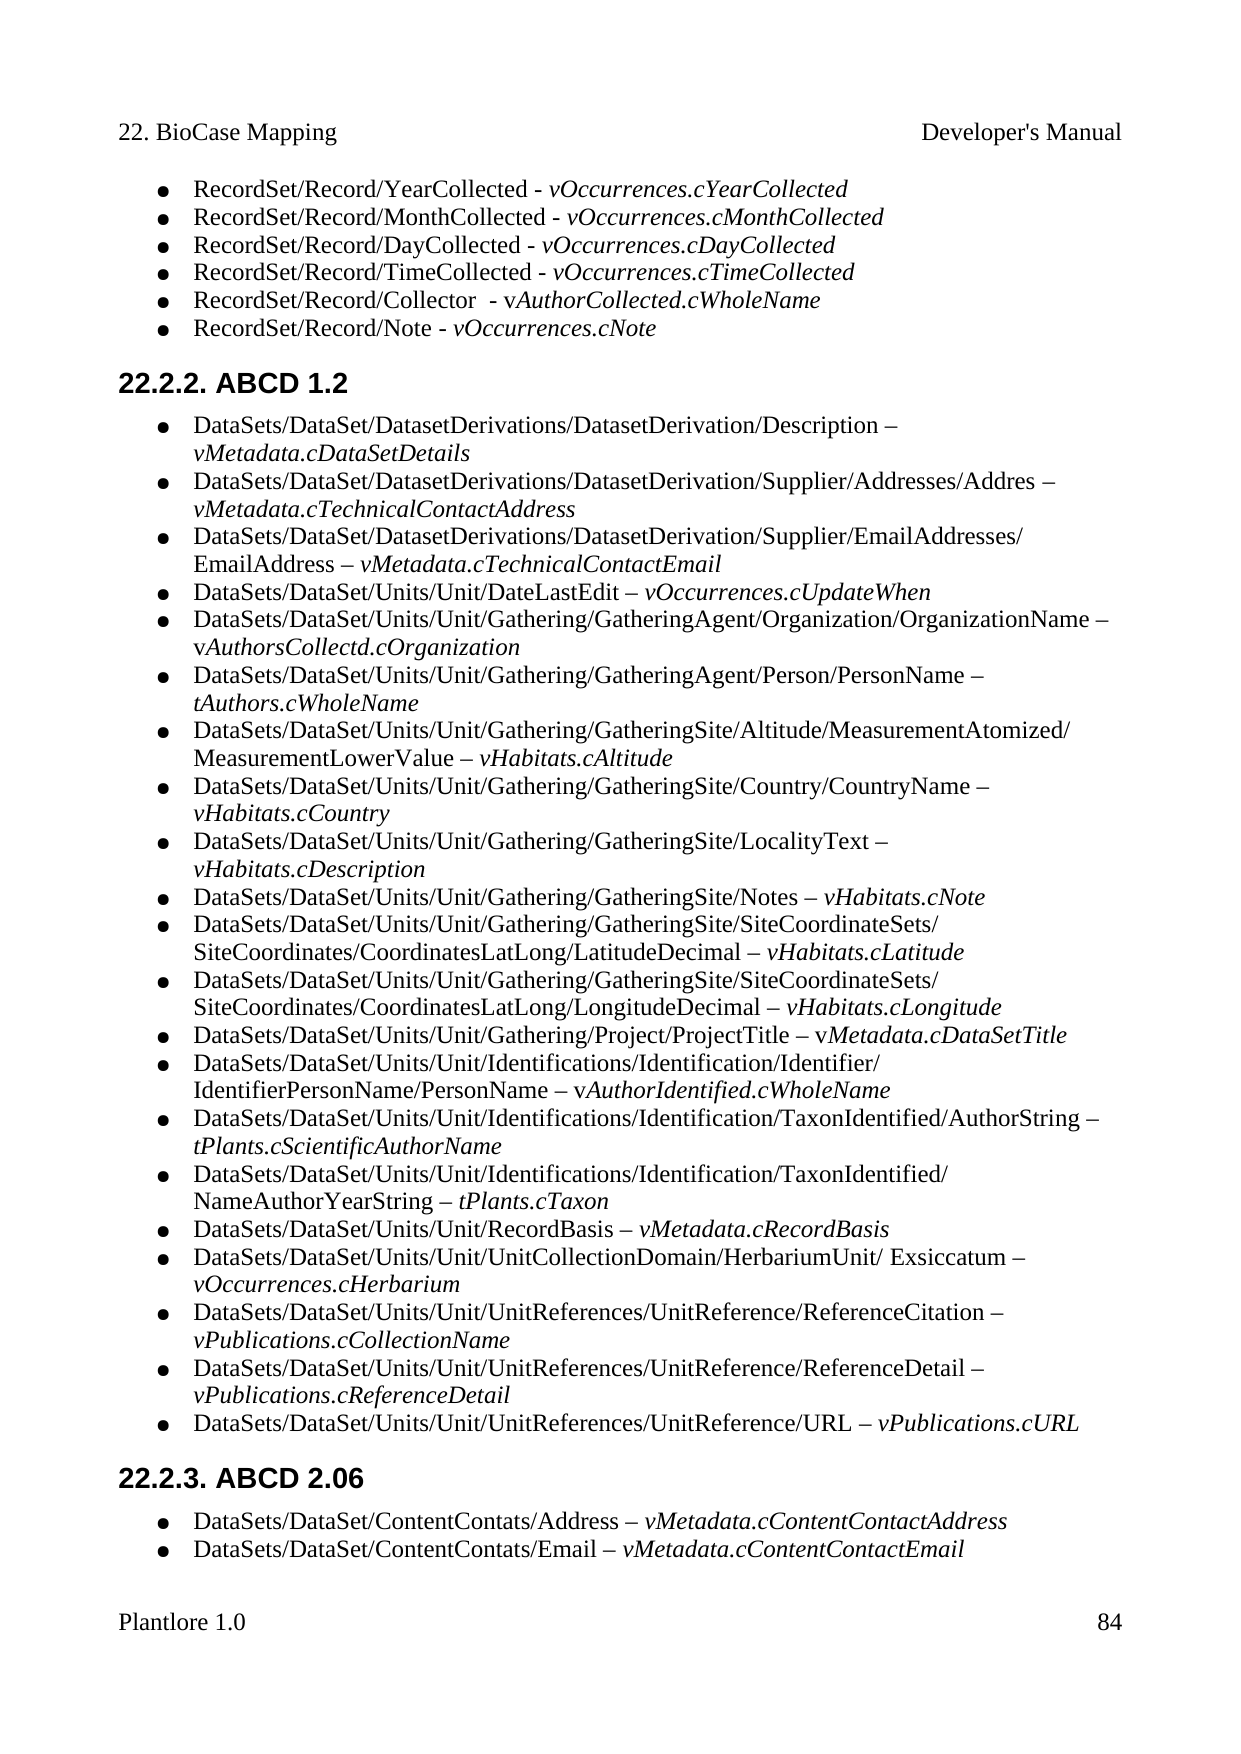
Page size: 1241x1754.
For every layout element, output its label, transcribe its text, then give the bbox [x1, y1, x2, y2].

subtitle 22.2.2. ABCD 1.2 [118, 367, 1122, 399]
list RecordSet/Record/TimeCollected - vOccurrences.cTimeCollected [156, 258, 1122, 286]
list DataSets/DataSet/DatasetDerivations/DatasetDerivation/Description – vMetadata.cDataSetDetails [156, 412, 1122, 467]
list DataSets/DataSet/Units/Unit/Gathering/Project/ProjectTitle – vMetadata.cDataSetTitle [156, 1021, 1122, 1049]
list DataSets/DataSet/Units/Unit/Identifications/Identification/TaxonIdentified/NameAuthorYearString – tPlants.cTaxon [156, 1160, 1122, 1215]
list RecordSet/Record/MonthCollected - vOccurrences.cMonthCollected [156, 203, 1122, 231]
list DataSets/DataSet/Units/Unit/Gathering/GatheringSite/Altitude/MeasurementAtomized/MeasurementLowerValue – vHabitats.cAltitude [156, 716, 1122, 772]
list DataSets/DataSet/Units/Unit/Gathering/GatheringSite/Notes – vHabitats.cNote [156, 883, 1122, 910]
list DataSets/DataSet/Units/Unit/UnitReferences/UnitReference/URL – vPublications.cURL [156, 1409, 1122, 1437]
list RecordSet/Record/Note - vOccurrences.cNote [156, 314, 1122, 342]
list DataSets/DataSet/Units/Unit/Gathering/GatheringAgent/Organization/OrganizationName – vAuthorsCollectd.cOrganization [156, 606, 1122, 661]
list RecordSet/Record/YearCollected - vOccurrences.cYearCollected [156, 175, 1122, 203]
list DataSets/DataSet/Units/Unit/Identifications/Identification/TaxonIdentified/AuthorString – tPlants.cScientificAuthorName [156, 1104, 1122, 1160]
list RecordSet/Record/DayCollected - vOccurrences.cDayCollected [156, 231, 1122, 258]
list DataSets/DataSet/Units/Unit/Gathering/GatheringSite/SiteCoordinateSets/SiteCoordinates/CoordinatesLatLong/LongitudeDecimal – vHabitats.cLongitude [156, 966, 1122, 1021]
list DataSets/DataSet/Units/Unit/DateLastEdit – vOccurrences.cUpdateWhen [156, 578, 1122, 606]
list DataSets/DataSet/Units/Unit/Gathering/GatheringSite/LocalityText – vHabitats.cDescription [156, 827, 1122, 883]
subtitle 22.2.3. ABCD 2.06 [118, 1462, 1122, 1494]
list DataSets/DataSet/Units/Unit/Gathering/GatheringSite/Country/CountryName – vHabitats.cCountry [156, 772, 1122, 827]
list DataSets/DataSet/ContentContats/Address – vMetadata.cContentContactAddress [156, 1507, 1122, 1535]
list DataSets/DataSet/Units/Unit/UnitReferences/UnitReference/ReferenceDetail – vPublications.cReferenceDetail [156, 1354, 1122, 1409]
list DataSets/DataSet/DatasetDerivations/DatasetDerivation/Supplier/Addresses/Addres – vMetadata.cTechnicalContactAddress [156, 467, 1122, 522]
list DataSets/DataSet/Units/Unit/Gathering/GatheringSite/SiteCoordinateSets/SiteCoordinates/CoordinatesLatLong/LatitudeDecimal – vHabitats.cLatitude [156, 910, 1122, 966]
list DataSets/DataSet/Units/Unit/RecordBasis – vMetadata.cRecordBasis [156, 1215, 1122, 1243]
list DataSets/DataSet/Units/Unit/Identifications/Identification/Identifier/IdentifierPersonName/PersonName – vAuthorIdentified.cWholeName [156, 1049, 1122, 1104]
list DataSets/DataSet/Units/Unit/UnitReferences/UnitReference/ReferenceCitation – vPublications.cCollectionName [156, 1298, 1122, 1354]
list DataSets/DataSet/Units/Unit/Gathering/GatheringAgent/Person/PersonName – tAuthors.cWholeName [156, 661, 1122, 716]
list DataSets/DataSet/DatasetDerivations/DatasetDerivation/Supplier/EmailAddresses/EmailAddress – vMetadata.cTechnicalContactEmail [156, 522, 1122, 578]
list DataSets/DataSet/ContentContats/Email – vMetadata.cContentContactEmail [156, 1535, 1122, 1562]
list DataSets/DataSet/Units/Unit/UnitCollectionDomain/HerbariumUnit/ Exsiccatum – vOccurrences.cHerbarium [156, 1243, 1122, 1298]
list RecordSet/Record/Collector - vAuthorCollected.cWholeName [156, 286, 1122, 314]
